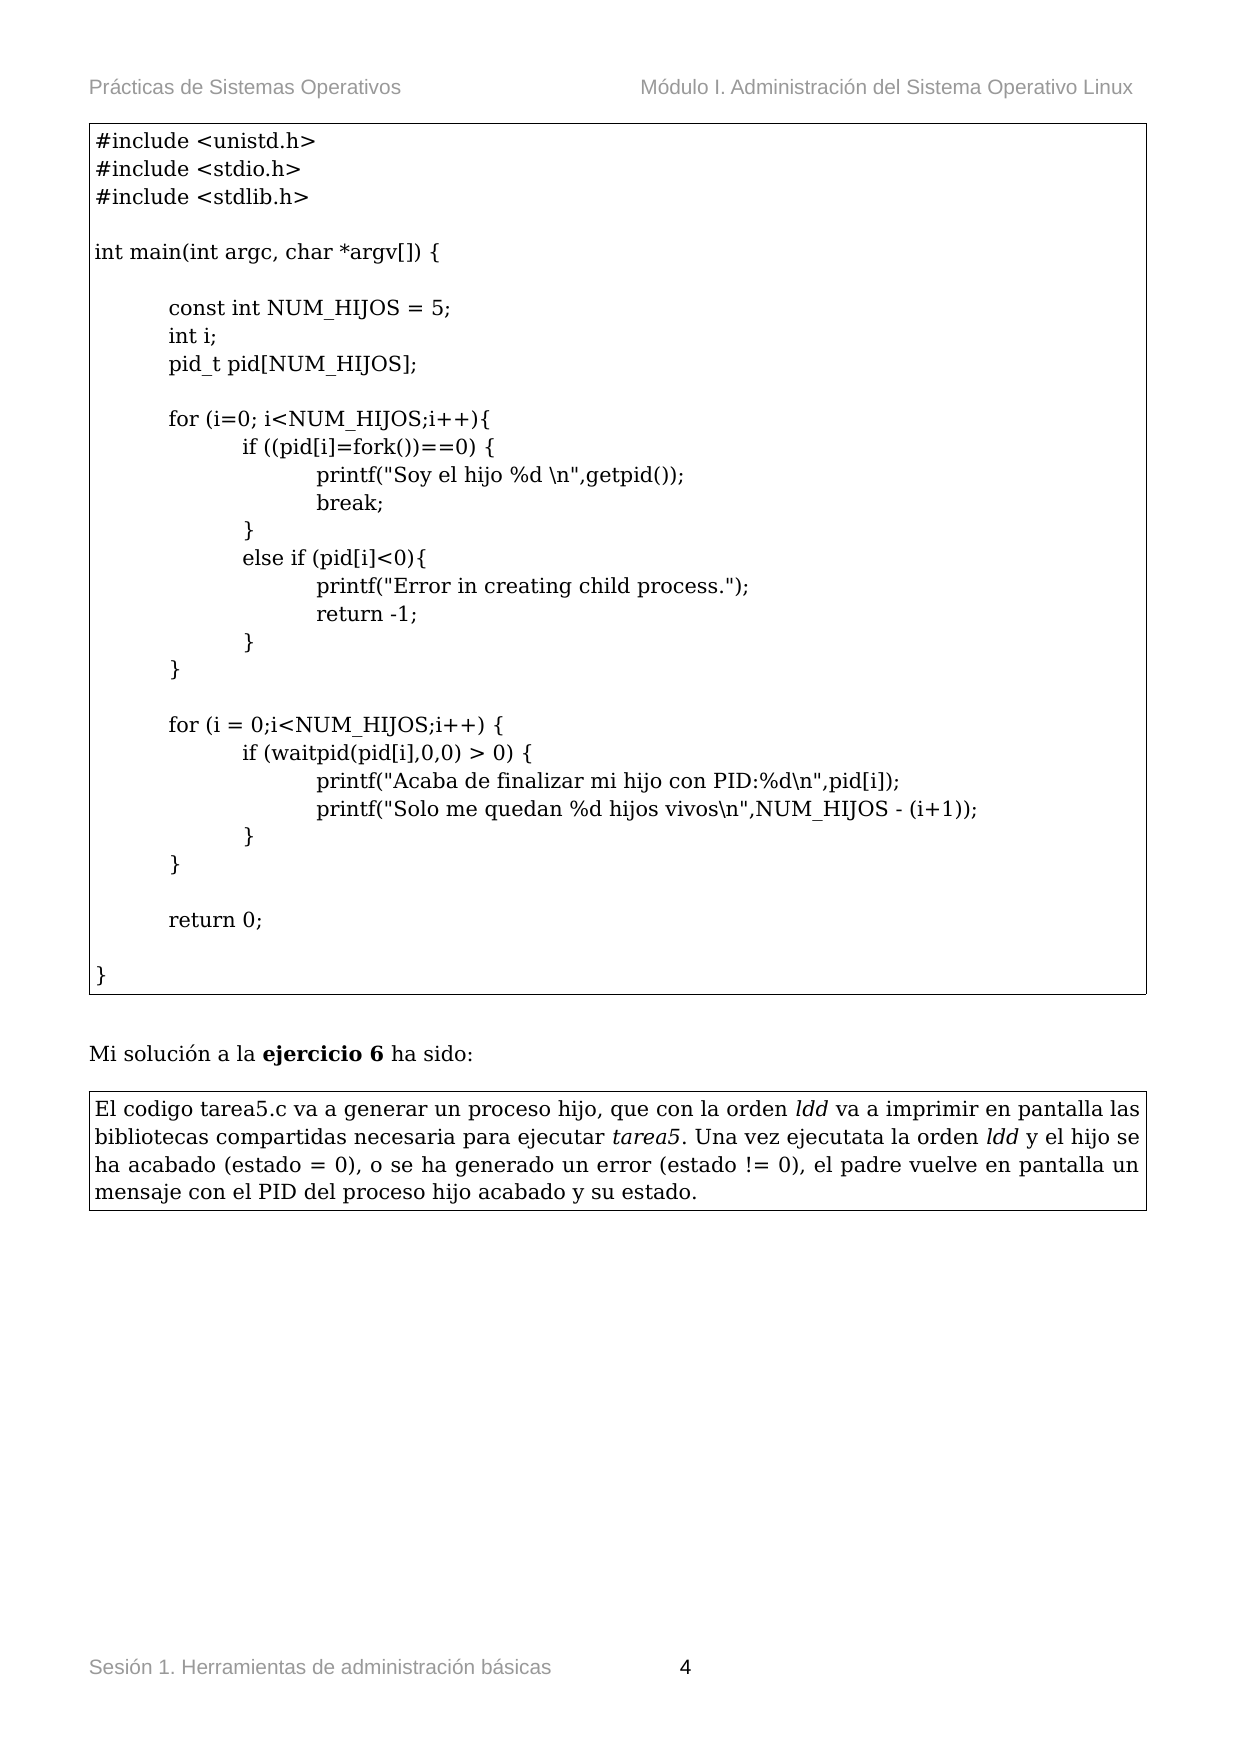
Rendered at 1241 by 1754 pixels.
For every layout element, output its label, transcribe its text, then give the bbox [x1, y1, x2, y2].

table_header #include <unistd.h> #include <stdio.h> #include <stdlib.h> int main(int argc, char *argv[]) { const int NUM_HIJOS = 5; int i; pid_t pid[NUM_HIJOS]; for (i=0; i<NUM_HIJOS;i++){ if ((pid[i]=fork())==0) { printf("Soy el hijo %d \n",getpid()); break; } else if (pid[i]<0){ printf("Error in creating child process."); return -1; } } for (i = 0;i<NUM_HIJOS;i++) { if (waitpid(pid[i],0,0) > 0) { printf("Acaba de finalizar mi hijo con PID:%d\n",pid[i]); printf("Solo me quedan %d hijos vivos\n",NUM_HIJOS - (i+1)); } } return 0; } [90, 124, 1146, 993]
table_header El codigo tarea5.c va a generar un proceso hijo, que con la orden ldd va a imprimir en pantalla las bibliotecas compartidas necesaria para ejecutar tarea5. Una vez ejecutata la orden ldd y el hijo se ha acabado (estado = 0), o se ha generado un error (estado != 0), el padre vuelve en pantalla un mensaje con el PID del proceso hijo acabado y su estado. [90, 1092, 1146, 1210]
text Mi solución a la ejercicio 6 ha sido: [89, 1042, 1146, 1067]
